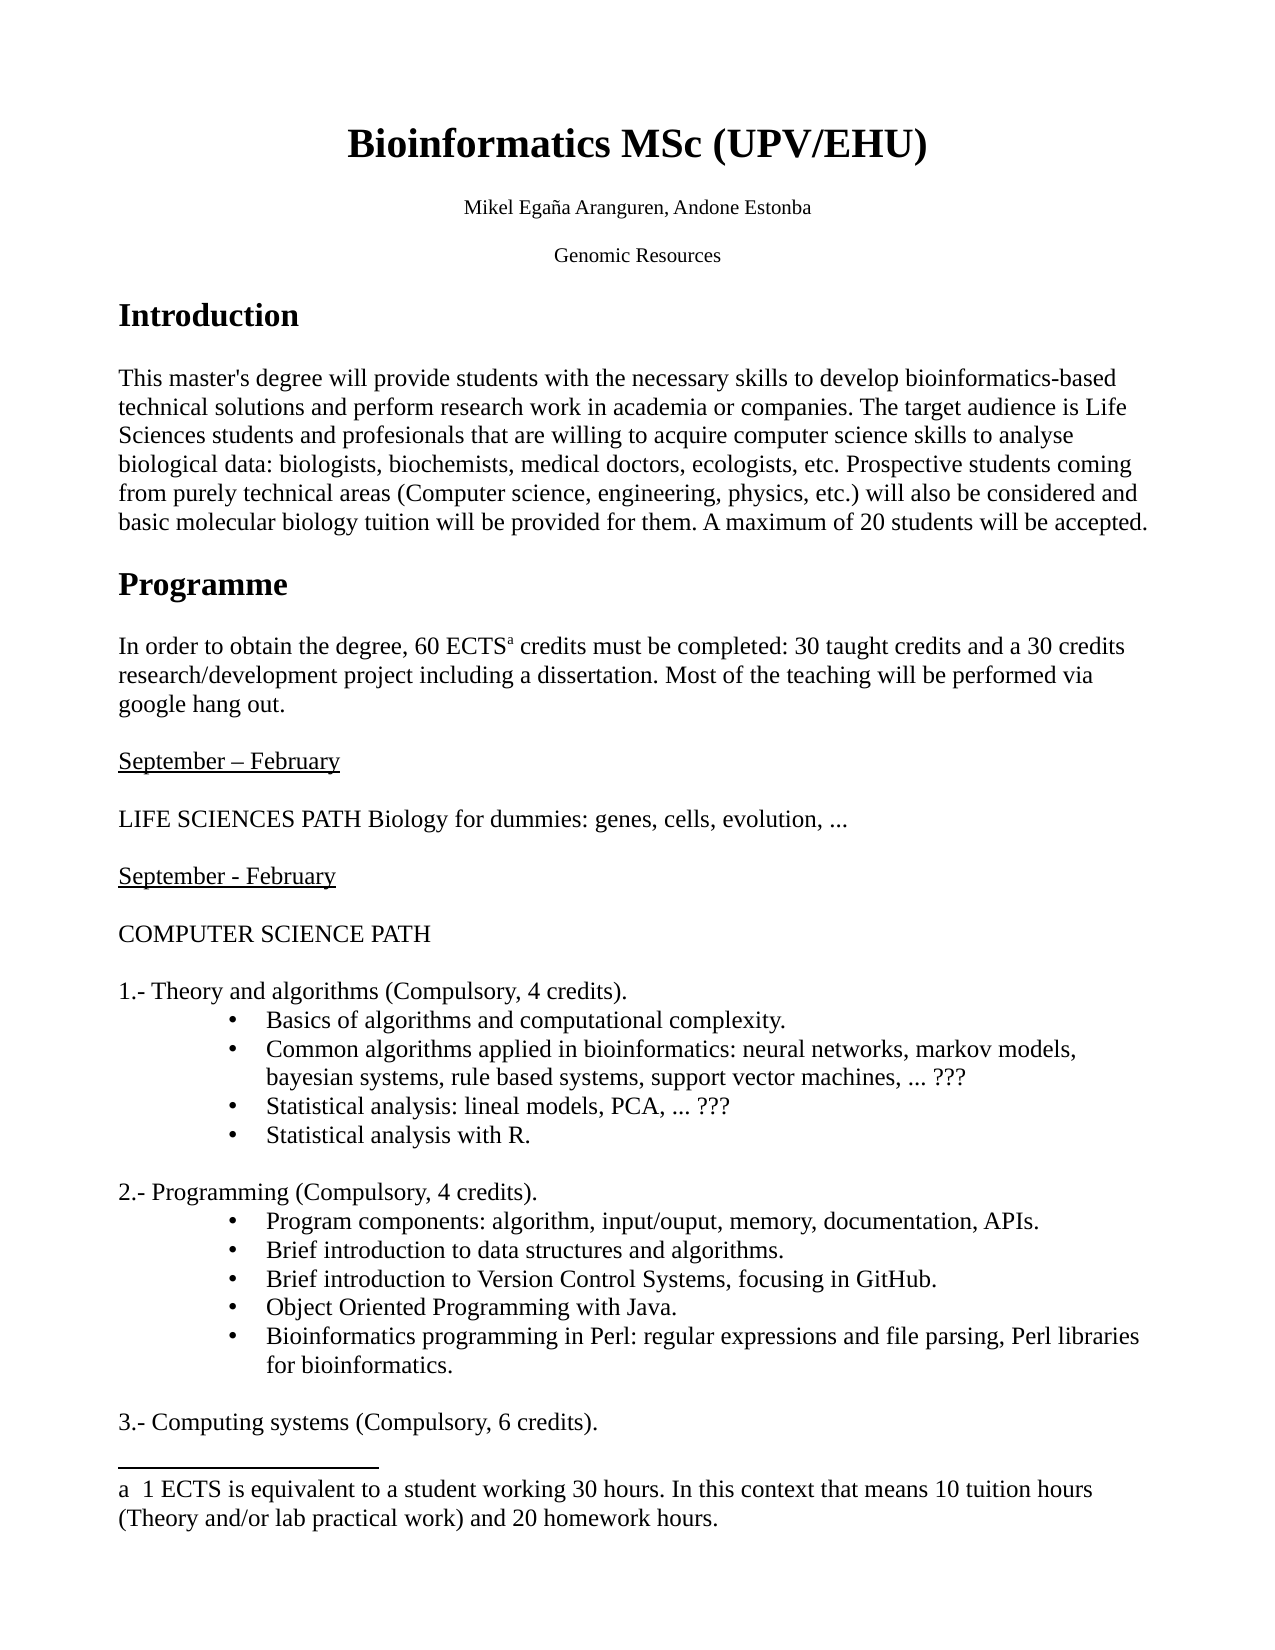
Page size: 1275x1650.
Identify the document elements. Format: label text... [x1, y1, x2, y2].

text September – February [118, 746, 1157, 775]
text In order to obtain the degree, 60 ECTS credits must be completed: 30 taught credits and a 30 credits research/development project including a dissertation. Most of the teaching will be performed via google hang out. [118, 631, 1157, 717]
text Bioinformatics MSc (UPV/EHU) [118, 118, 1157, 166]
text Mikel Egaña Aranguren, Andone Estonba [118, 195, 1157, 219]
text 3.- Computing systems (Compulsory, 6 credits). [118, 1407, 1157, 1436]
list Statistical analysis: lineal models, PCA, ... ??? [228, 1091, 1157, 1120]
text 1 ECTS is equivalent to a student working 30 hours. In this context that means 10 tuition hours (Theory and/or lab practical work) and 20 homework hours. [118, 1474, 1157, 1532]
list Brief introduction to data structures and algorithms. [228, 1235, 1157, 1264]
list 1.- Theory and algorithms (Compulsory, 4 credits). [81, 976, 1157, 1005]
list Object Oriented Programming with Java. [228, 1292, 1157, 1321]
list Common algorithms applied in bioinformatics: neural networks, markov models, bayesian systems, rule based systems, support vector machines, ... ??? [228, 1034, 1157, 1091]
list Statistical analysis with R. [228, 1120, 1157, 1149]
text This master's degree will provide students with the necessary skills to develop bioinformatics-based technical solutions and perform research work in academia or companies. The target audience is Life Sciences students and profesionals that are willing to acquire computer science skills to analyse biological data: biologists, biochemists, medical doctors, ecologists, etc. Prospective students coming from purely technical areas (Computer science, engineering, physics, etc.) will also be considered and basic molecular biology tuition will be provided for them. A maximum of 20 students will be accepted. [118, 363, 1157, 535]
text Programme [118, 564, 1157, 602]
text LIFE SCIENCES PATH Biology for dummies: genes, cells, evolution, ... [118, 804, 1157, 832]
list Brief introduction to Version Control Systems, focusing in GitHub. [228, 1264, 1157, 1292]
text Introduction [118, 296, 1157, 334]
text Genomic Resources [118, 243, 1157, 267]
text COMPUTER SCIENCE PATH [118, 919, 1157, 947]
text September - February [118, 861, 1157, 890]
list Basics of algorithms and computational complexity. [228, 1005, 1157, 1034]
list Bioinformatics programming in Perl: regular expressions and file parsing, Perl libraries for bioinformatics. [228, 1321, 1157, 1379]
text 2.- Programming (Compulsory, 4 credits). [118, 1177, 1157, 1206]
list Program components: algorithm, input/ouput, memory, documentation, APIs. [228, 1206, 1157, 1235]
